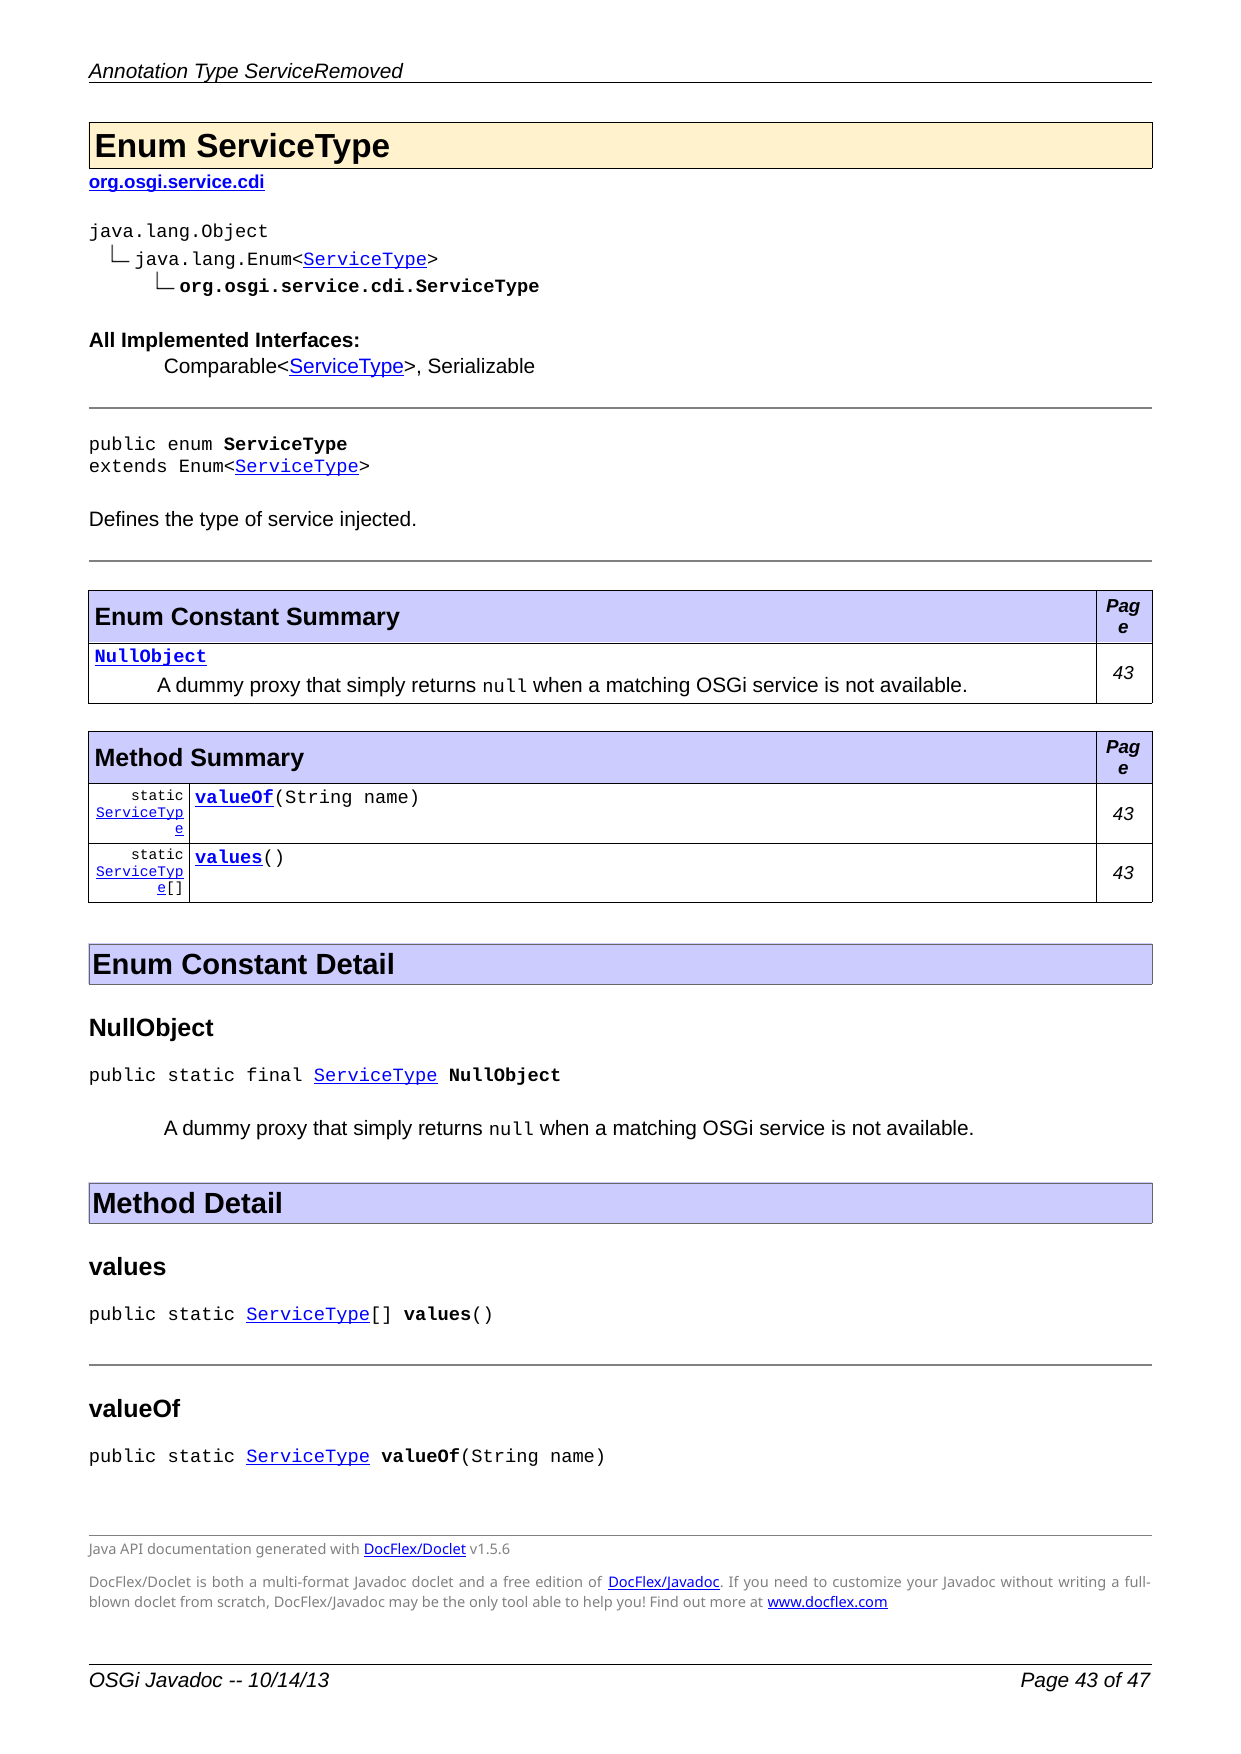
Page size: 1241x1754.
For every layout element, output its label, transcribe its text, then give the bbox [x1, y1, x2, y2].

table_cell values() [190, 844, 1096, 902]
text Java API documentation generated with DocFlex/Doclet v1.5.6 [88, 1536, 1152, 1559]
text java.lang.Enum<ServiceType> [88, 243, 1152, 271]
subtitle Enum Constant Detail [90, 945, 1152, 984]
text DocFlex/Doclet is both a multi-format Javadoc doclet and a free edition of DocFlex/Javadoc. If you need to customize your Javadoc without writing a full-blown doclet from scratch, DocFlex/Javadoc may be the only tool able to help you! Find out more at www.docflex.com [88, 1572, 1152, 1611]
subtitle All Implemented Interfaces: [88, 327, 1152, 351]
text org.osgi.service.cdi.ServiceType [88, 271, 1152, 298]
subtitle NullObject [88, 1013, 1152, 1041]
text org.osgi.service.cdi [88, 171, 1152, 193]
text public static final ServiceType NullObject [88, 1066, 1152, 1087]
table_header Method Summary [89, 732, 1096, 783]
text java.lang.Object [88, 222, 1152, 243]
table_header Page [1097, 591, 1152, 642]
table_cell valueOf(String name) [190, 784, 1096, 843]
table_header Enum Constant Summary [89, 591, 1096, 642]
text A dummy proxy that simply returns null when a matching OSGi service is not available. [163, 1116, 1152, 1141]
text public static ServiceType valueOf(String name) [88, 1447, 1152, 1468]
table_cell static ServiceType [89, 784, 189, 843]
table_cell static ServiceType[] [89, 844, 189, 902]
text extends Enum<ServiceType> [88, 456, 1152, 478]
table_cell 42 [1097, 844, 1152, 902]
picture [156, 270, 180, 293]
text Defines the type of service injected. [88, 507, 1152, 531]
subtitle valueOf [88, 1394, 1152, 1423]
table_cell NullObject A dummy proxy that simply returns null when a matching OSGi service is not available. [89, 644, 1096, 703]
table_cell 42 [1097, 784, 1152, 843]
subtitle values [88, 1252, 1152, 1280]
picture [111, 243, 135, 266]
subtitle Method Detail [90, 1184, 1152, 1223]
text Comparable<ServiceType>, Serializable [163, 354, 1152, 378]
table_header Page [1097, 732, 1152, 783]
text public static ServiceType[] values() [88, 1304, 1152, 1326]
subtitle Enum ServiceType [90, 123, 1152, 168]
table_cell 42 [1097, 644, 1152, 703]
text public enum ServiceType [88, 435, 1152, 456]
